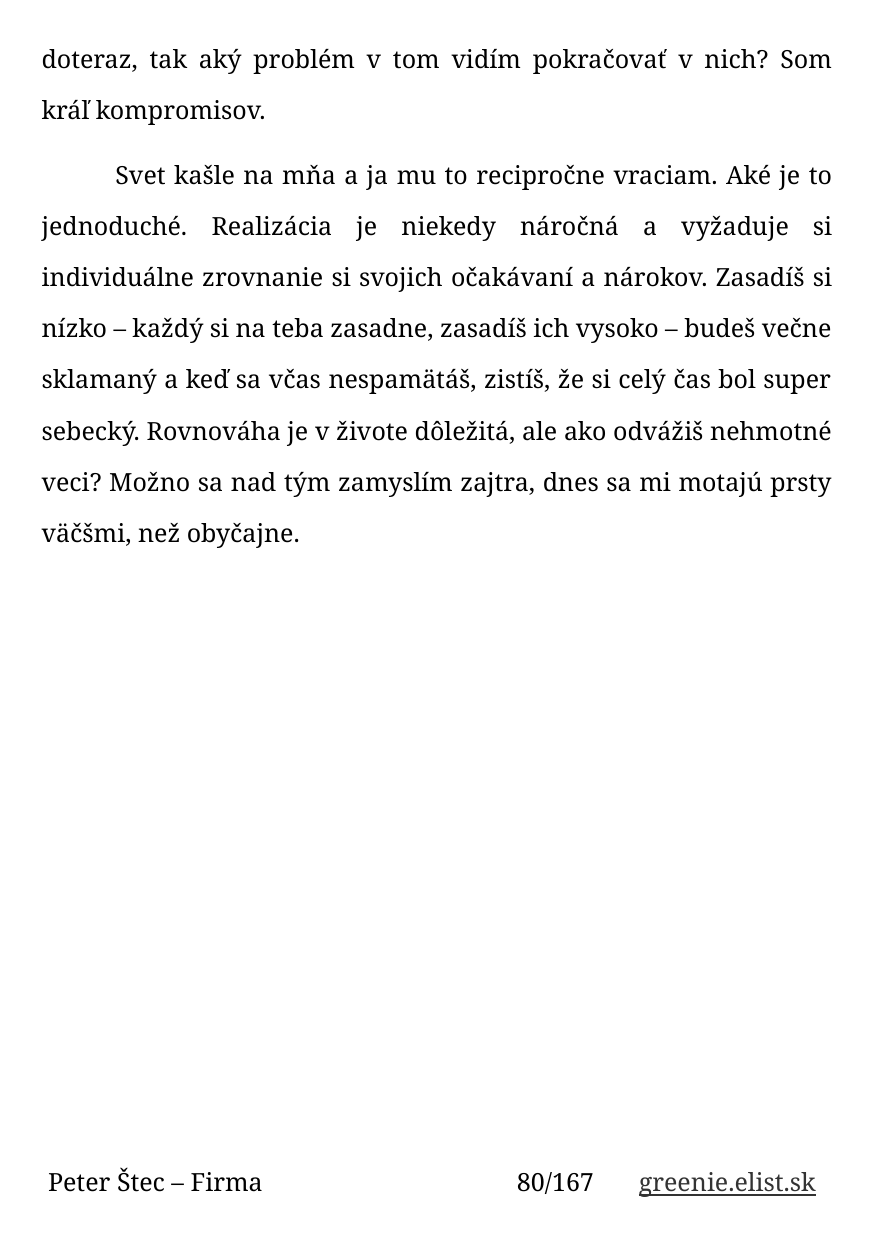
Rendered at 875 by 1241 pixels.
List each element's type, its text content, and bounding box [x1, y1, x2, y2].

text Svet kašle na mňa a ja mu to recipročne vraciam. Aké je to jednoduché. Realizácia je niekedy náročná a vyžaduje si individuálne zrovnanie si svojich očakávaní a nárokov. Zasadíš si nízko – každý si na teba zasadne, zasadíš ich vysoko – budeš večne sklamaný a keď sa včas nespamätáš, zistíš, že si celý čas bol super sebecký. Rovnováha je v živote dôležitá, ale ako odvážiš nehmotné veci? Možno sa nad tým zamyslím zajtra, dnes sa mi motajú prsty väčšmi, než obyčajne. [41, 158, 833, 549]
text doteraz, tak aký problém v tom vidím pokračovať v nich? Som kráľ kompromisov. [41, 41, 833, 126]
